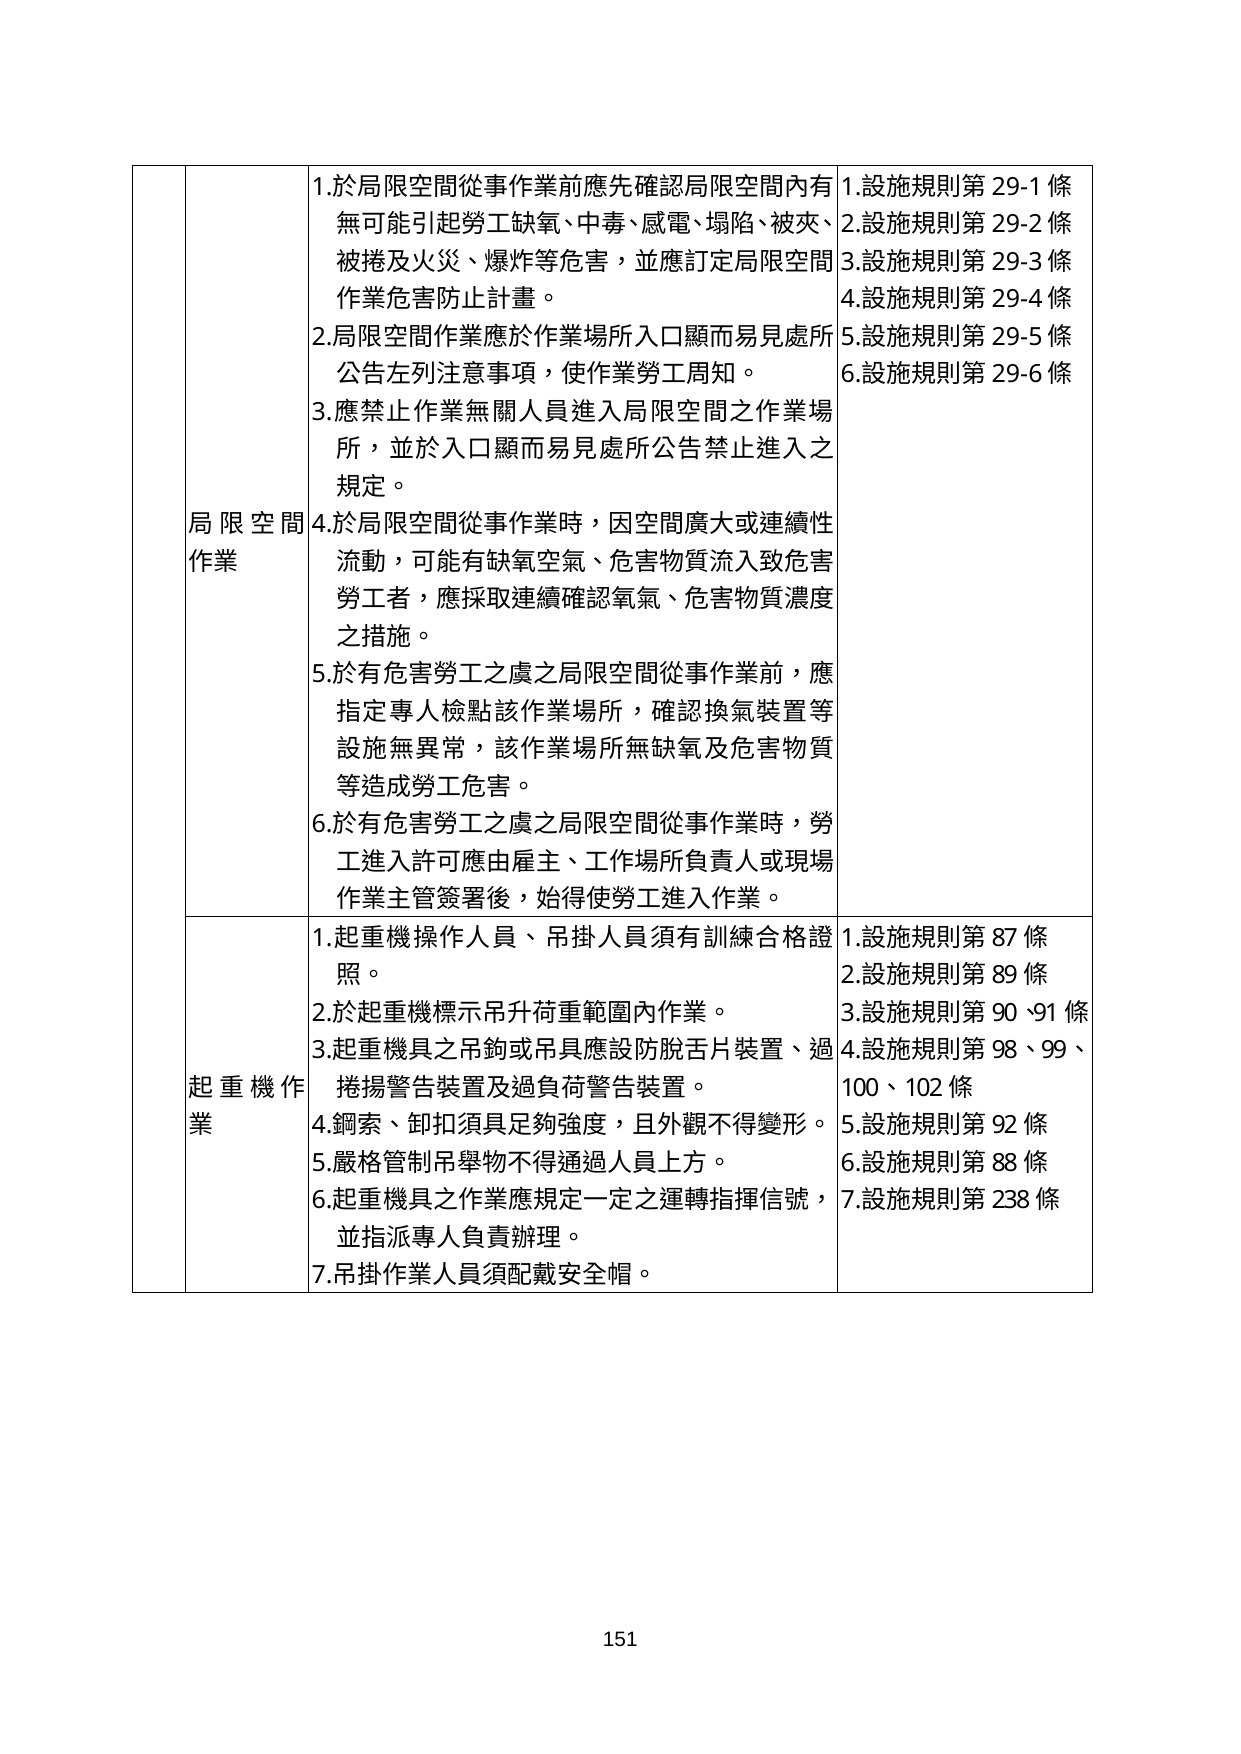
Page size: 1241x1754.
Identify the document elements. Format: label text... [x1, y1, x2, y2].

table_cell 1.設施規則第29-1條 2.設施規則第29-2條 3.設施規則第29-3條 4.設施規則第29-4條 5.設施規則第29-5條 6.設施規則第29-6條 [838, 166, 1092, 916]
table_cell [133, 166, 185, 1292]
table_cell 1.於局限空間從事作業前應先確認局限空間內有無可能引起勞工缺氧、中毒、感電、塌陷、被夾、被捲及火災、爆炸等危害，並應訂定局限空間作業危害防止計畫。 2.局限空間作業應於作業場所入口顯而易見處所公告左列注意事項，使作業勞工周知。 3.應禁止作業無關人員進入局限空間之作業場所，並於入口顯而易見處所公告禁止進入之規定。 4.於局限空間從事作業時，因空間廣大或連續性流動，可能有缺氧空氣、危害物質流入致危害勞工者，應採取連續確認氧氣、危害物質濃度之措施。 5.於有危害勞工之虞之局限空間從事作業前，應指定專人檢點該作業場所，確認換氣裝置等設施無異常，該作業場所無缺氧及危害物質等造成勞工危害。 6.於有危害勞工之虞之局限空間從事作業時，勞工進入許可應由雇主、工作場所負責人或現場作業主管簽署後，始得使勞工進入作業。 [309, 166, 837, 916]
table_cell 1.起重機操作人員、吊掛人員須有訓練合格證照。 2.於起重機標示吊升荷重範圍內作業。 3.起重機具之吊鉤或吊具應設防脫舌片裝置、過捲揚警告裝置及過負荷警告裝置。 4.鋼索、卸扣須具足夠強度，且外觀不得變形。 5.嚴格管制吊舉物不得通過人員上方。 6.起重機具之作業應規定一定之運轉指揮信號，並指派專人負責辦理。 7.吊掛作業人員須配戴安全帽。 [309, 917, 837, 1292]
table_cell 起重機作業 [186, 917, 308, 1292]
table_cell 1.設施規則第87條 2.設施規則第89條 3.設施規則第90、91條 4.設施規則第98、99、100、102條 5.設施規則第92條 6.設施規則第88條 7.設施規則第238條 [838, 917, 1092, 1292]
table_cell 局限空間作業 [186, 166, 308, 916]
